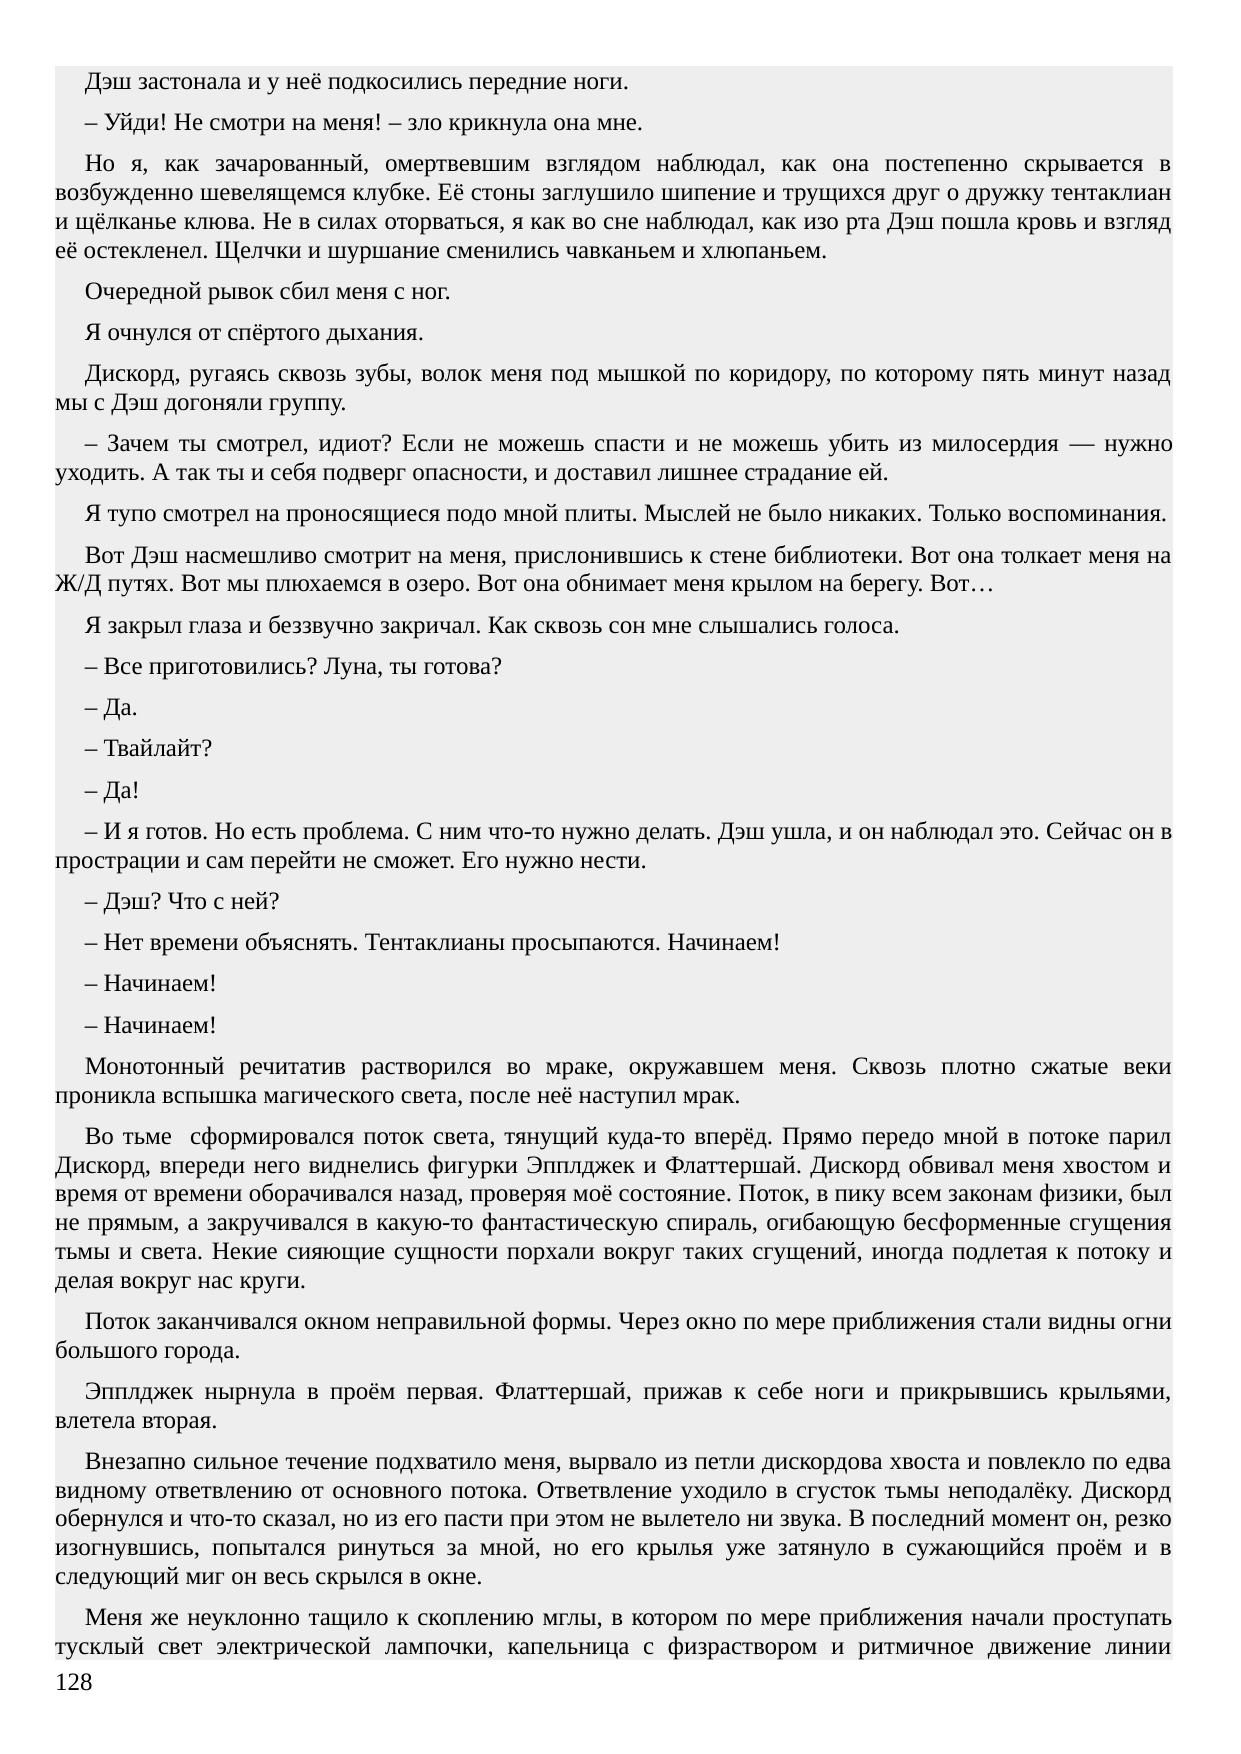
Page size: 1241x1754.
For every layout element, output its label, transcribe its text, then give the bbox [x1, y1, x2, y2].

text Во тьме сформировался поток света, тянущий куда-то вперёд. Прямо передо мной в потоке парил Дискорд, впереди него виднелись фигурки Эпплджек и Флаттершай. Дискорд обвивал меня хвостом и время от времени оборачивался назад, проверяя моё состояние. Поток, в пику всем законам физики, был не прямым, а закручивался в какую-то фантастическую спираль, огибающую бесформенные сгущения тьмы и света. Некие сияющие сущности порхали вокруг таких сгущений, иногда подлетая к потоку и делая вокруг нас круги. [55, 1121, 1173, 1293]
text Поток заканчивался окном неправильной формы. Через окно по мере приближения стали видны огни большого города. [55, 1306, 1173, 1363]
text Внезапно сильное течение подхватило меня, вырвало из петли дискордова хвоста и повлекло по едва видному ответвлению от основного потока. Ответвление уходило в сгусток тьмы неподалёку. Дискорд обернулся и что-то сказал, но из его пасти при этом не вылетело ни звука. В последний момент он, резко изогнувшись, попытался ринуться за мной, но его крылья уже затянуло в сужающийся проём и в следующий миг он весь скрылся в окне. [55, 1446, 1173, 1590]
text Я закрыл глаза и беззвучно закричал. Как сквозь сон мне слышались голоса. [55, 610, 1173, 638]
text Монотонный речитатив растворился во мраке, окружавшем меня. Сквозь плотно сжатые веки проникла вспышка магического света, после неё наступил мрак. [55, 1051, 1173, 1108]
text – Дэш? Что с ней? [55, 886, 1173, 915]
text – Начинаем! [55, 1010, 1173, 1038]
text – Да. [55, 692, 1173, 721]
text – Зачем ты смотрел, идиот? Если не можешь спасти и не можешь убить из милосердия — нужно уходить. А так ты и себя подверг опасности, и доставил лишнее страдание ей. [55, 428, 1173, 486]
text Очередной рывок сбил меня с ног. [55, 276, 1173, 305]
text Дискорд, ругаясь сквозь зубы, волок меня под мышкой по коридору, по которому пять минут назад мы с Дэш догоняли группу. [55, 358, 1173, 416]
text – Нет времени объяснять. Тентаклианы просыпаются. Начинаем! [55, 927, 1173, 956]
text – И я готов. Но есть проблема. С ним что-то нужно делать. Дэш ушла, и он наблюдал это. Сейчас он в прострации и сам перейти не сможет. Его нужно нести. [55, 816, 1173, 873]
text Но я, как зачарованный, омертвевшим взглядом наблюдал, как она постепенно скрывается в возбужденно шевелящемся клубке. Её стоны заглушило шипение и трущихся друг о дружку тентаклиан и щёлканье клюва. Не в силах оторваться, я как во сне наблюдал, как изо рта Дэш пошла кровь и взгляд её остекленел. Щелчки и шуршание сменились чавканьем и хлюпаньем. [55, 148, 1173, 263]
text – Да! [55, 775, 1173, 803]
text Я тупо смотрел на проносящиеся подо мной плиты. Мыслей не было никаких. Только воспоминания. [55, 498, 1173, 527]
text Вот Дэш насмешливо смотрит на меня, прислонившись к стене библиотеки. Вот она толкает меня на Ж/Д путях. Вот мы плюхаемся в озеро. Вот она обнимает меня крылом на берегу. Вот… [55, 540, 1173, 597]
text Эпплджек нырнула в проём первая. Флаттершай, прижав к себе ноги и прикрывшись крыльями, влетела вторая. [55, 1376, 1173, 1433]
text Я очнулся от спёртого дыхания. [55, 317, 1173, 346]
text – Твайлайт? [55, 733, 1173, 762]
text Меня же неуклонно тащило к скоплению мглы, в котором по мере приближения начали проступать тусклый свет электрической лампочки, капельница с физраствором и ритмичное движение линии [55, 1602, 1173, 1660]
text – Уйди! Не смотри на меня! – зло крикнула она мне. [55, 107, 1173, 136]
text Дэш застонала и у неё подкосились передние ноги. [55, 66, 1173, 95]
text – Начинаем! [55, 968, 1173, 997]
text – Все приготовились? Луна, ты готова? [55, 651, 1173, 680]
